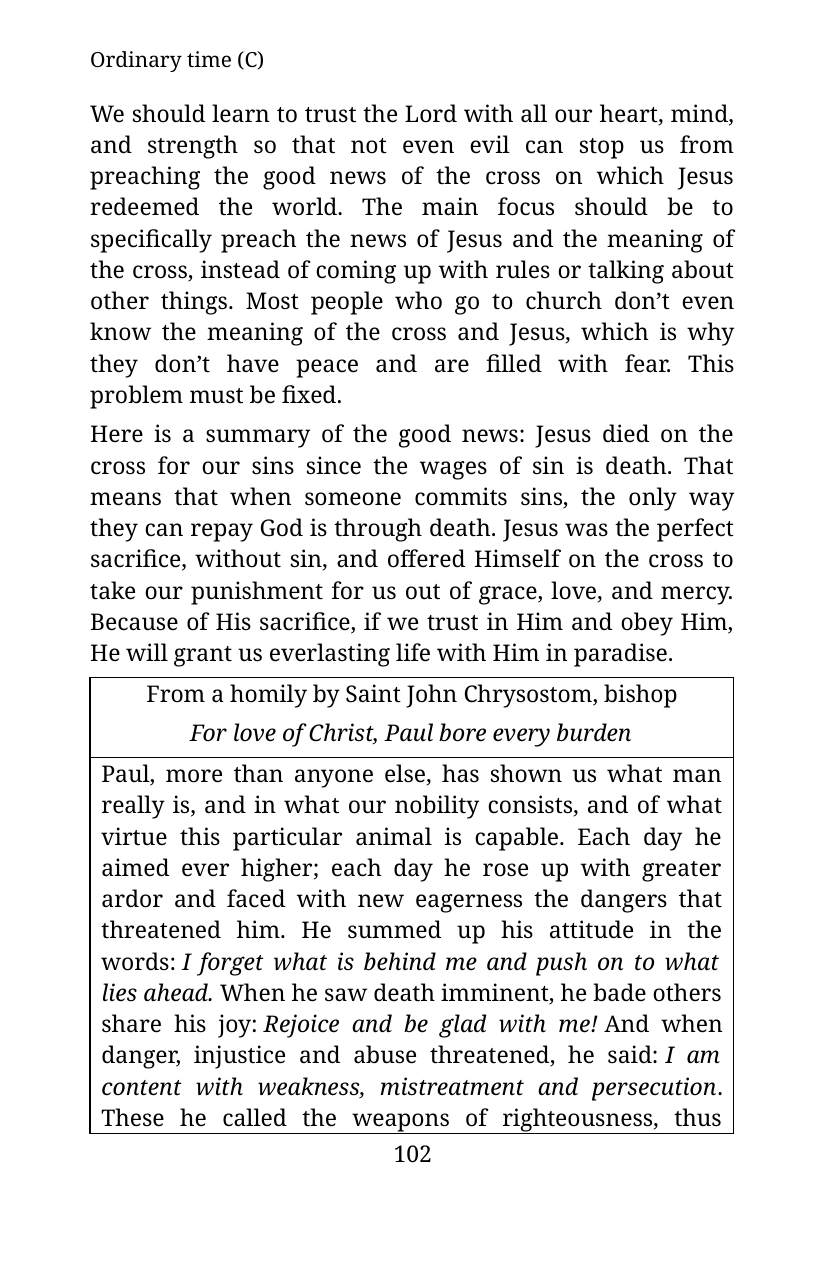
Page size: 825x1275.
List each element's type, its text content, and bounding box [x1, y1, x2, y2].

table_cell Paul, more than anyone else, has shown us what man really is, and in what our nobility consists, and of what virtue this particular animal is capable. Each day he aimed ever higher; each day he rose up with greater ardor and faced with new eagerness the dangers that threatened him. He summed up his attitude in the words: I forget what is behind me and push on to what lies ahead. When he saw death imminent, he bade others share his joy: Rejoice and be glad with me! And when danger, injustice and abuse threatened, he said: I am content with weakness, mistreatment and persecution. These he called the weapons of righteousness, thus [91, 758, 733, 1133]
text Here is a summary of the good news: Jesus died on the cross for our sins since the wages of sin is death. That means that when someone commits sins, the only way they can repay God is through death. Jesus was the perfect sacrifice, without sin, and offered Himself on the cross to take our punishment for us out of grace, love, and mercy. Because of His sacrifice, if we trust in Him and obey Him, He will grant us everlasting life with Him in paradise. [90, 418, 735, 668]
text We should learn to trust the Lord with all our heart, mind, and strength so that not even evil can stop us from preaching the good news of the cross on which Jesus redeemed the world. The main focus should be to specifically preach the news of Jesus and the meaning of the cross, instead of coming up with rules or talking about other things. Most people who go to church don’t even know the meaning of the cross and Jesus, which is why they don’t have peace and are filled with fear. This problem must be fixed. [90, 97, 735, 410]
table_header From a homily by Saint John Chrysostom, bishop For love of Christ, Paul bore every burden [91, 678, 733, 757]
